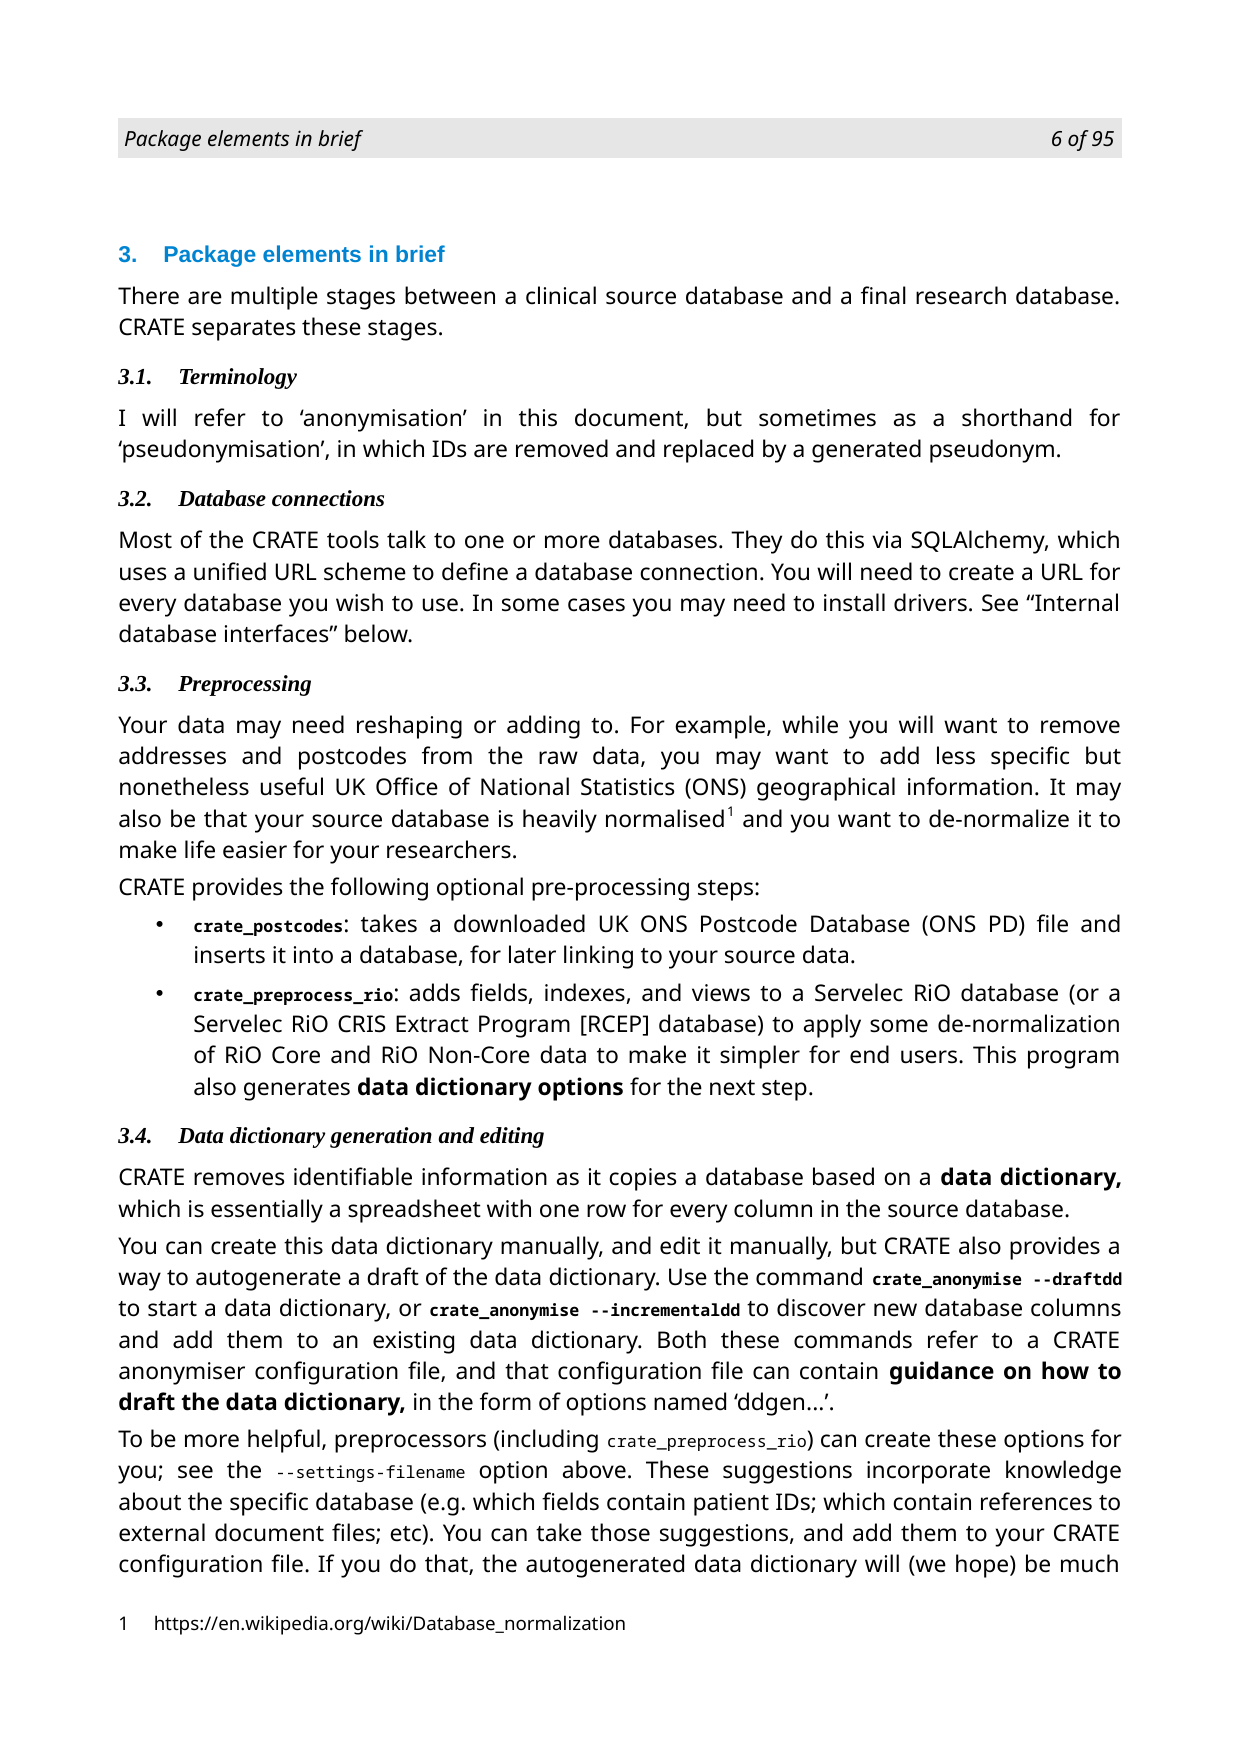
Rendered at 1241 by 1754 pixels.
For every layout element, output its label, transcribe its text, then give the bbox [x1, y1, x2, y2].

subtitle Package elements in brief [118, 241, 1122, 267]
text https://en.wikipedia.org/wiki/Database_normalization [118, 1610, 1122, 1636]
subtitle Preprocessing [118, 670, 1122, 696]
text I will refer to ‘anonymisation’ in this document, but sometimes as a shorthand for ‘pseudonymisation’, in which IDs are removed and replaced by a generated pseudonym. [118, 402, 1122, 464]
text Your data may need reshaping or adding to. For example, while you will want to remove addresses and postcodes from the raw data, you may want to add less specific but nonetheless useful UK Office of National Statistics (ONS) geographical information. It may also be that your source database is heavily normalised and you want to de-normalize it to make life easier for your researchers. [118, 709, 1122, 865]
text CRATE removes identifiable information as it copies a database based on a data dictionary, which is essentially a spreadsheet with one row for every column in the source database. [118, 1161, 1122, 1224]
list crate_postcodes: takes a downloaded UK ONS Postcode Database (ONS PD) file and inserts it into a database, for later linking to your source data. [156, 908, 1122, 971]
text You can create this data dictionary manually, and edit it manually, but CRATE also provides a way to autogenerate a draft of the data dictionary. Use the command crate_anonymise --draftdd to start a data dictionary, or crate_anonymise --incrementaldd to discover new database columns and add them to an existing data dictionary. Both these commands refer to a CRATE anonymiser configuration file, and that configuration file can contain guidance on how to draft the data dictionary, in the form of options named ‘ddgen...’. [118, 1230, 1122, 1417]
text To be more helpful, preprocessors (including crate_preprocess_rio) can create these options for you; see the --settings-filename option above. These suggestions incorporate knowledge about the specific database (e.g. which fields contain patient IDs; which contain references to external document files; etc). You can take those suggestions, and add them to your CRATE configuration file. If you do that, the autogenerated data dictionary will (we hope) be much [118, 1423, 1122, 1579]
list crate_preprocess_rio: adds fields, indexes, and views to a Servelec RiO database (or a Servelec RiO CRIS Extract Program [RCEP] database) to apply some de-normalization of RiO Core and RiO Non-Core data to make it simpler for end users. This program also generates data dictionary options for the next step. [156, 977, 1122, 1102]
subtitle Terminology [118, 363, 1122, 389]
text CRATE provides the following optional pre-processing steps: [118, 871, 1122, 902]
text There are multiple stages between a clinical source database and a final research database. CRATE separates these stages. [118, 280, 1122, 342]
text Most of the CRATE tools talk to one or more databases. They do this via SQLAlchemy, which uses a unified URL scheme to define a database connection. You will need to create a URL for every database you wish to use. In some cases you may need to install drivers. See “Internal database interfaces” below. [118, 524, 1122, 649]
subtitle Data dictionary generation and editing [118, 1122, 1122, 1149]
subtitle Database connections [118, 485, 1122, 512]
